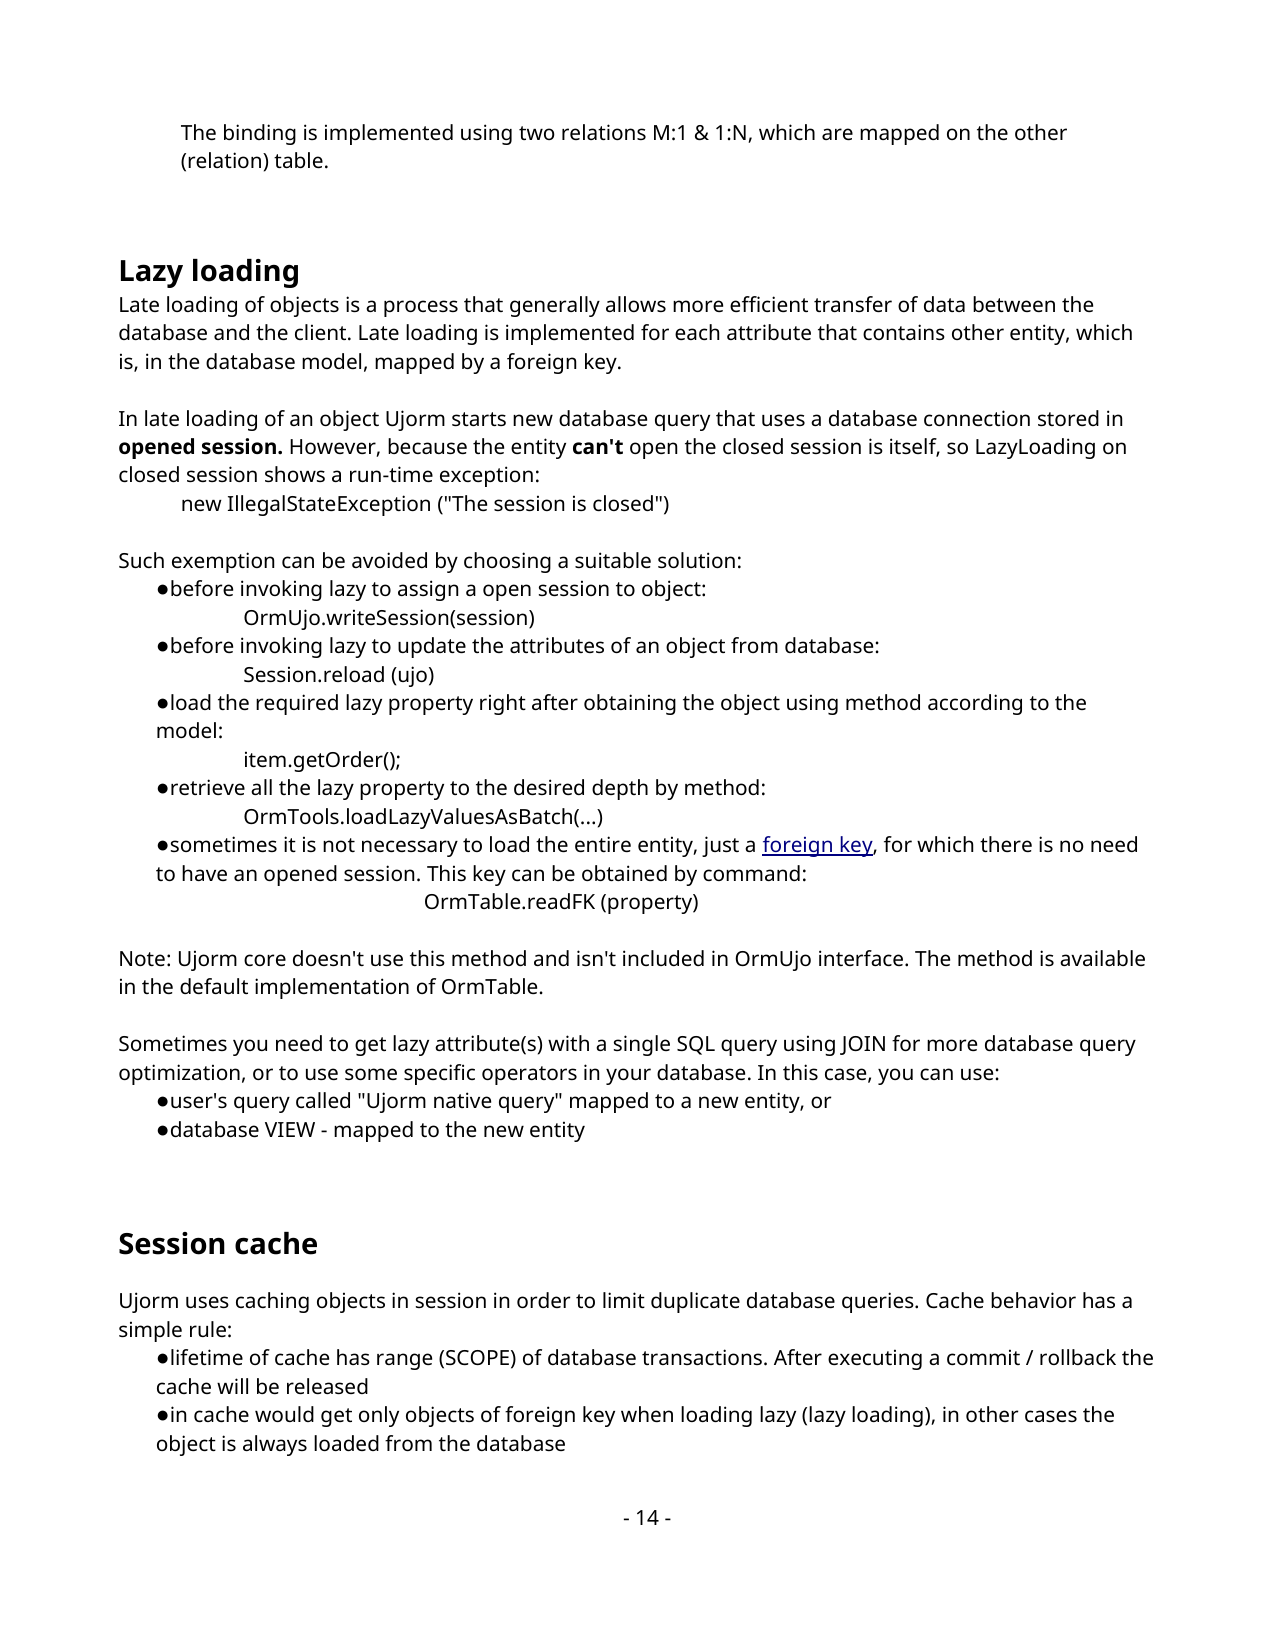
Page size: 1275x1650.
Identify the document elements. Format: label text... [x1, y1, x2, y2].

text Sometimes you need to get lazy attribute(s) with a single SQL query using JOIN for more database query optimization, or to use some specific operators in your database. In this case, you can use: [118, 1029, 1157, 1086]
text Ujorm uses caching objects in session in order to limit duplicate database queries. Cache behavior has a simple rule: [118, 1287, 1157, 1343]
list database VIEW - mapped to the new entity [118, 1115, 1157, 1143]
text Note: Ujorm core doesn't use this method and isn't included in OrmUjo interface. The method is available in the default implementation of OrmTable. [118, 944, 1157, 1001]
text The binding is implemented using two relations M:1 & 1:N, which are mapped on the other (relation) table. [181, 118, 1157, 175]
text OrmTable.readFK (property) [118, 887, 1157, 916]
list before invoking lazy to assign a open session to object: [118, 574, 1157, 603]
text OrmUjo.writeSession(session) [243, 603, 1157, 631]
list user's query called "Ujorm native query" mapped to a new entity, or [118, 1086, 1157, 1115]
text Late loading of objects is a process that generally allows more efficient transfer of data between the database and the client. Late loading is implemented for each attribute that contains other entity, which is, in the database model, mapped by a foreign key. [118, 290, 1157, 375]
list retrieve all the lazy property to the desired depth by method: [118, 773, 1157, 802]
text Session.reload (ujo) [243, 660, 1157, 688]
list load the required lazy property right after obtaining the object using method according to the model: [118, 688, 1157, 745]
subtitle Session cache [118, 1223, 1157, 1263]
list sometimes it is not necessary to load the entire entity, just a foreign key, for which there is no need to have an opened session. This key can be obtained by command: [118, 830, 1157, 887]
text new IllegalStateException ("The session is closed") [181, 489, 1157, 517]
list in cache would get only objects of foreign key when loading lazy (lazy loading), in other cases the object is always loaded from the database [118, 1400, 1157, 1457]
text OrmTools.loadLazyValuesAsBatch(...) [243, 802, 1157, 830]
list lifetime of cache has range (SCOPE) of database transactions. After executing a commit / rollback the cache will be released [118, 1343, 1157, 1400]
text item.getOrder(); [243, 745, 1157, 773]
subtitle Lazy loading [118, 250, 1157, 290]
text Such exemption can be avoided by choosing a suitable solution: [118, 546, 1157, 574]
text In late loading of an object Ujorm starts new database query that uses a database connection stored in opened session. However, because the entity can't open the closed session is itself, so LazyLoading on closed session shows a run-time exception: [118, 404, 1157, 489]
list before invoking lazy to update the attributes of an object from database: [118, 631, 1157, 660]
